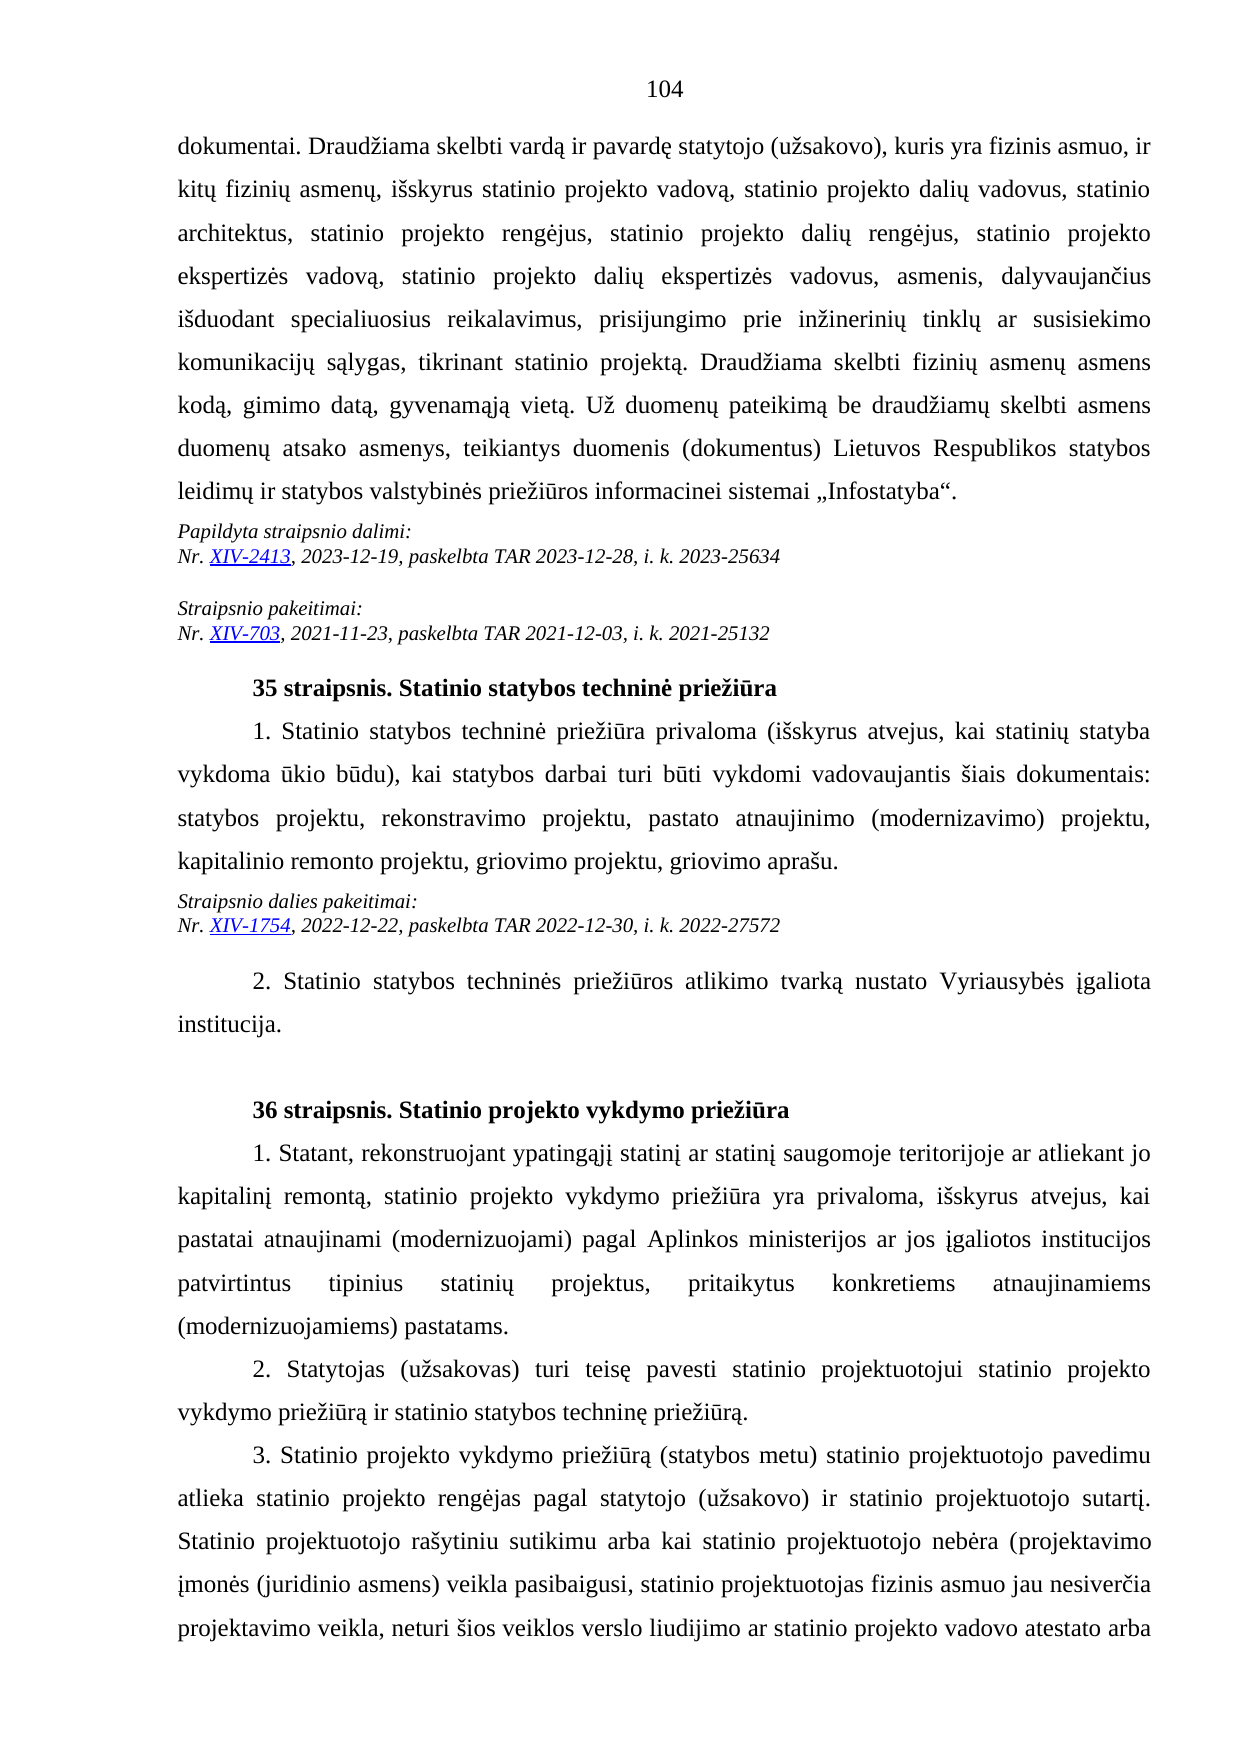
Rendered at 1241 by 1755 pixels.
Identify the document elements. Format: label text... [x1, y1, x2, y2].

text 1. Statinio statybos techninė priežiūra privaloma (išskyrus atvejus, kai statinių statyba vykdoma ūkio būdu), kai statybos darbai turi būti vykdomi vadovaujantis šiais dokumentais: statybos projektu, rekonstravimo projektu, pastato atnaujinimo (modernizavimo) projektu, kapitalinio remonto projektu, griovimo projektu, griovimo aprašu. [177, 716, 1152, 874]
text 3. Statinio projekto vykdymo priežiūrą (statybos metu) statinio projektuotojo pavedimu atlieka statinio projekto rengėjas pagal statytojo (užsakovo) ir statinio projektuotojo sutartį. Statinio projektuotojo rašytiniu sutikimu arba kai statinio projektuotojo nebėra (projektavimo įmonės (juridinio asmens) veikla pasibaigusi, statinio projektuotojas fizinis asmuo jau nesiverčia projektavimo veikla, neturi šios veiklos verslo liudijimo ar statinio projekto vadovo atestato arba [177, 1440, 1152, 1641]
text 1. Statant, rekonstruojant ypatingąjį statinį ar statinį saugomoje teritorijoje ar atliekant jo kapitalinį remontą, statinio projekto vykdymo priežiūra yra privaloma, išskyrus atvejus, kai pastatai atnaujinami (modernizuojami) pagal Aplinkos ministerijos ar jos įgaliotos institucijos patvirtintus tipinius statinių projektus, pritaikytus konkretiems atnaujinamiems (modernizuojamiems) pastatams. [177, 1138, 1152, 1339]
text 35 straipsnis. Statinio statybos techninė priežiūra [177, 673, 1152, 702]
text Papildyta straipsnio dalimi: [177, 519, 1152, 543]
text 36 straipsnis. Statinio projekto vykdymo priežiūra [177, 1095, 1152, 1124]
text 2. Statinio statybos techninės priežiūros atlikimo tvarką nustato Vyriausybės įgaliota institucija. [177, 966, 1152, 1038]
text Nr. XIV-703, 2021-11-23, paskelbta TAR 2021-12-03, i. k. 2021-25132 [177, 620, 1152, 644]
text Nr. XIV-2413, 2023-12-19, paskelbta TAR 2023-12-28, i. k. 2023-25634 [177, 543, 1152, 568]
text 2. Statytojas (užsakovas) turi teisę pavesti statinio projektuotojui statinio projekto vykdymo priežiūrą ir statinio statybos techninę priežiūrą. [177, 1354, 1152, 1426]
text dokumentai. Draudžiama skelbti vardą ir pavardę statytojo (užsakovo), kuris yra fizinis asmuo, ir kitų fizinių asmenų, išskyrus statinio projekto vadovą, statinio projekto dalių vadovus, statinio architektus, statinio projekto rengėjus, statinio projekto dalių rengėjus, statinio projekto ekspertizės vadovą, statinio projekto dalių ekspertizės vadovus, asmenis, dalyvaujančius išduodant specialiuosius reikalavimus, prisijungimo prie inžinerinių tinklų ar susisiekimo komunikacijų sąlygas, tikrinant statinio projektą. Draudžiama skelbti fizinių asmenų asmens kodą, gimimo datą, gyvenamąją vietą. Už duomenų pateikimą be draudžiamų skelbti asmens duomenų atsako asmenys, teikiantys duomenis (dokumentus) Lietuvos Respublikos statybos leidimų ir statybos valstybinės priežiūros informacinei sistemai „Infostatyba“. [177, 131, 1152, 505]
text Nr. XIV-1754, 2022-12-22, paskelbta TAR 2022-12-30, i. k. 2022-27572 [177, 913, 1152, 937]
text Straipsnio dalies pakeitimai: [177, 889, 1152, 913]
text Straipsnio pakeitimai: [177, 596, 1152, 620]
